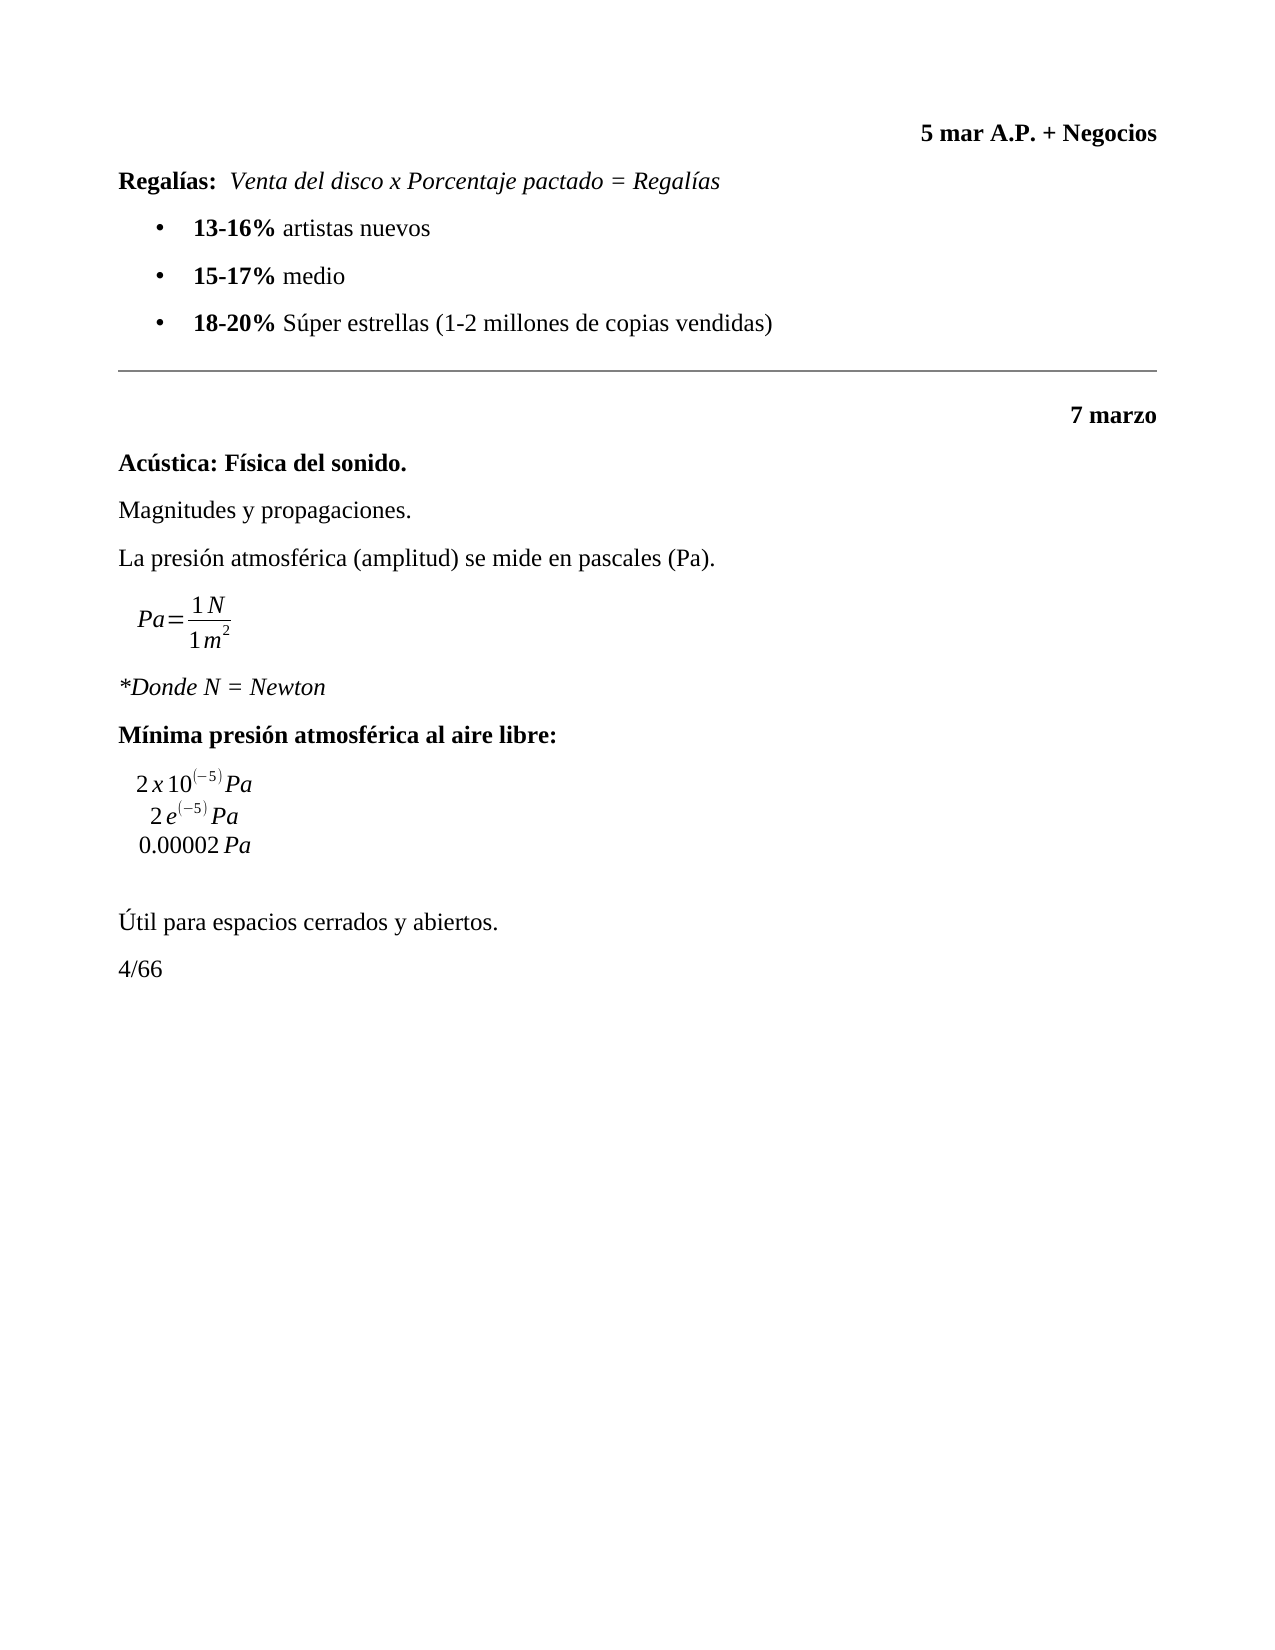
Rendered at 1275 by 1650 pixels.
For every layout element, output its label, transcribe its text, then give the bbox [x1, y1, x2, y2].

list 13-16% artistas nuevos [156, 213, 1157, 242]
list 15-17% medio [156, 261, 1157, 290]
text *Donde N = Newton [118, 672, 1157, 701]
list 18-20% Súper estrellas (1-2 millones de copias vendidas) [156, 308, 1157, 337]
text 5 mar A.P. + Negocios [118, 118, 1157, 147]
text Magnitudes y propagaciones. [118, 496, 1157, 524]
text Útil para espacios cerrados y abiertos. [118, 907, 1157, 935]
text La presión atmosférica (amplitud) se mide en pascales (Pa). [118, 543, 1157, 572]
text Acústica: Física del sonido. [118, 448, 1157, 477]
text Mínima presión atmosférica al aire libre: [118, 720, 1157, 748]
text Regalías: Venta del disco x Porcentaje pactado = Regalías [118, 166, 1157, 194]
text 7 marzo [118, 400, 1157, 429]
text 4/66 [118, 954, 1157, 983]
